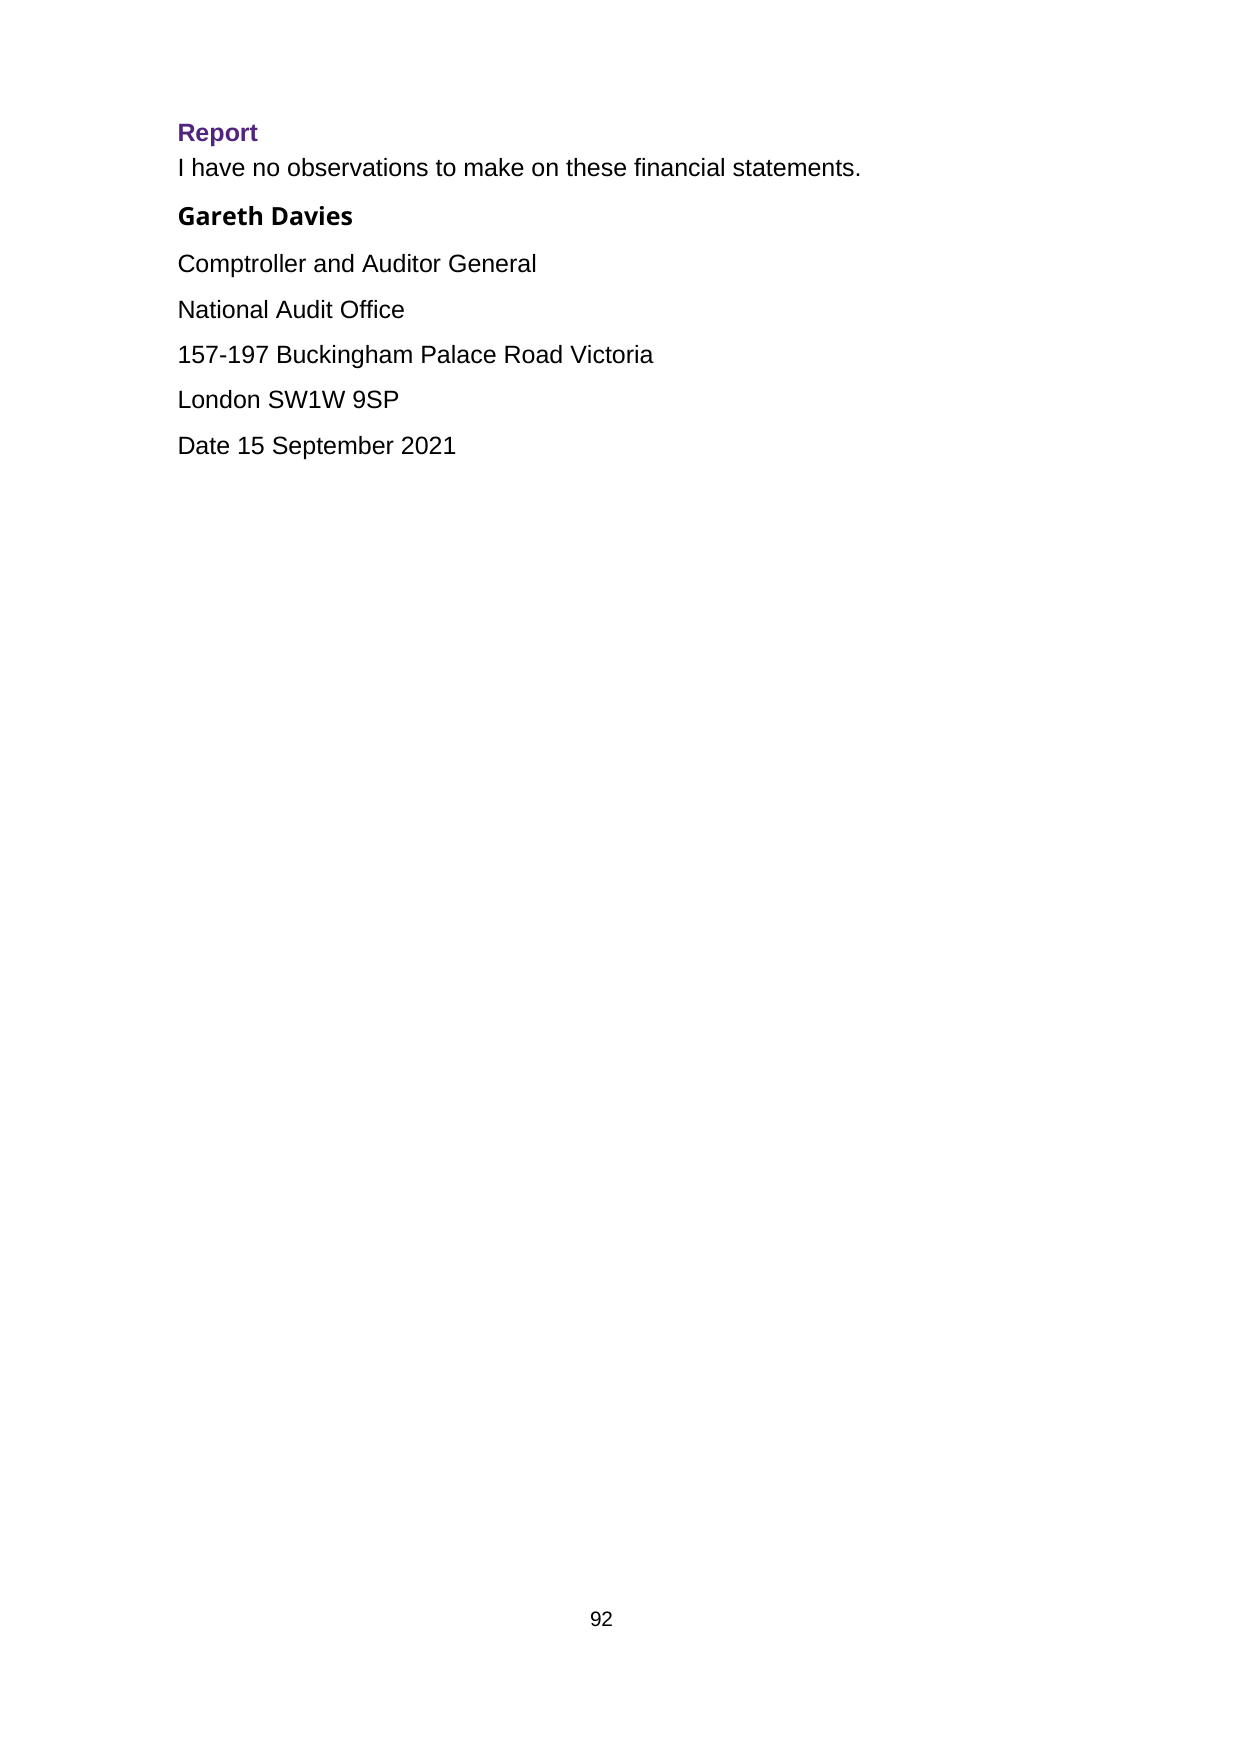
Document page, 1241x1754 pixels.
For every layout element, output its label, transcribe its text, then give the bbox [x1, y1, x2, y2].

text 157-197 Buckingham Palace Road Victoria [177, 340, 1063, 369]
text Comptroller and Auditor General [177, 249, 1063, 278]
text National Audit Office [177, 295, 1063, 323]
text Date 15 September 2021 [177, 431, 1063, 460]
text London SW1W 9SP [177, 386, 1063, 414]
text I have no observations to make on these financial statements. [177, 153, 1063, 182]
subtitle Report [177, 118, 1063, 147]
text Gareth Davies [177, 198, 1063, 233]
